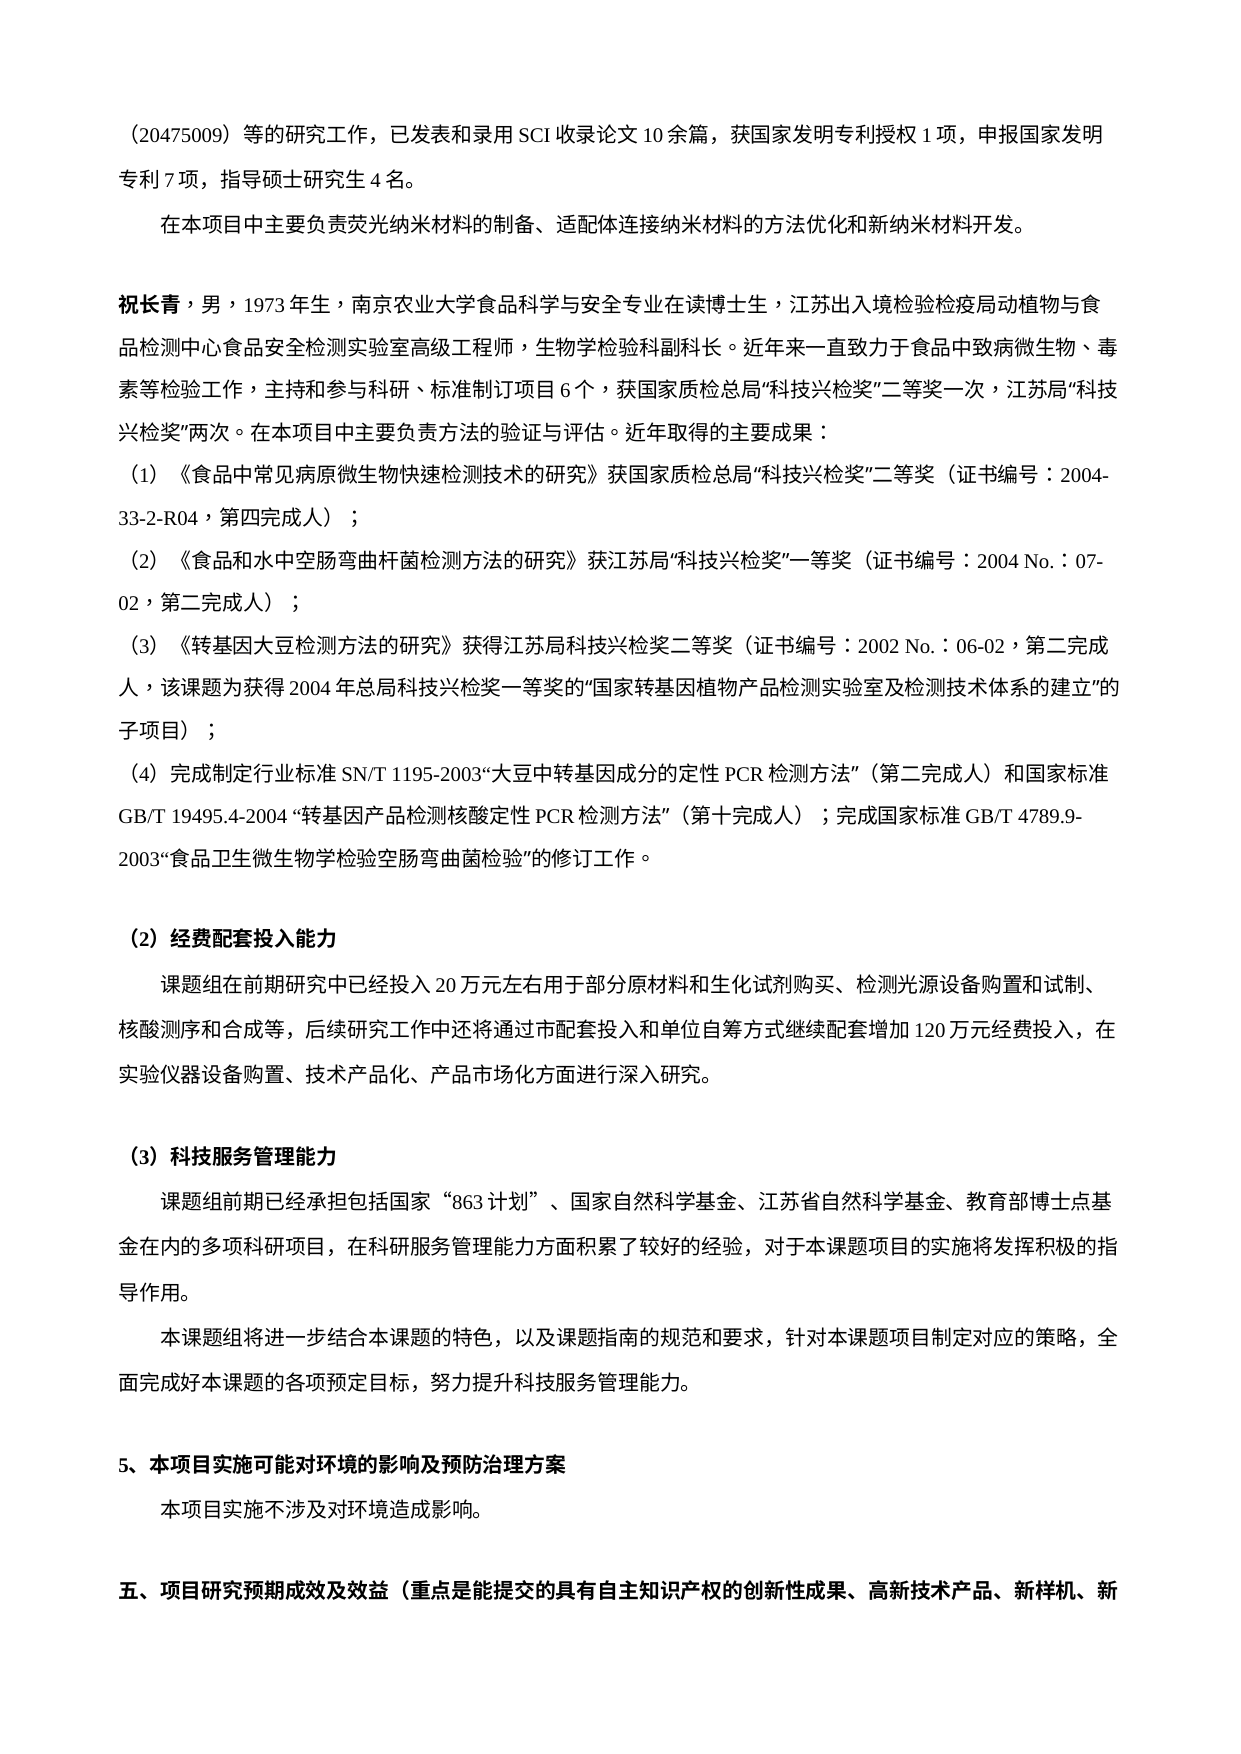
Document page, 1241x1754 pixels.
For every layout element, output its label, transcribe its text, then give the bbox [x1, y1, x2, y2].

text 课题组在前期研究中已经投入20万元左右用于部分原材料和生化试剂购买、检测光源设备购置和试制、核酸测序和合成等，后续研究工作中还将通过市配套投入和单位自筹方式继续配套增加120万元经费投入，在实验仪器设备购置、技术产品化、产品市场化方面进行深入研究。 [118, 968, 1122, 1089]
text 本课题组将进一步结合本课题的特色，以及课题指南的规范和要求，针对本课题项目制定对应的策略，全面完成好本课题的各项预定目标，努力提升科技服务管理能力。 [118, 1321, 1122, 1397]
text 本项目实施不涉及对环境造成影响。 [118, 1493, 1122, 1523]
text 在本项目中主要负责荧光纳米材料的制备、适配体连接纳米材料的方法优化和新纳米材料开发。 [118, 209, 1122, 239]
text （1）《食品中常见病原微生物快速检测技术的研究》获国家质检总局“科技兴检奖”二等奖（证书编号：2004-33-2-R04，第四完成人）； [118, 461, 1122, 532]
text （20475009）等的研究工作，已发表和录用SCI收录论文10余篇，获国家发明专利授权1项，申报国家发明专利7项，指导硕士研究生4名。 [118, 118, 1122, 194]
text （2）经费配套投入能力 [118, 923, 1122, 953]
text 祝长青，男，1973年生，南京农业大学食品科学与安全专业在读博士生，江苏出入境检验检疫局动植物与食品检测中心食品安全检测实验室高级工程师，生物学检验科副科长。近年来一直致力于食品中致病微生物、毒素等检验工作，主持和参与科研、标准制订项目6个，获国家质检总局“科技兴检奖”二等奖一次，江苏局“科技兴检奖”两次。在本项目中主要负责方法的验证与评估。近年取得的主要成果： [118, 290, 1122, 446]
text （3）科技服务管理能力 [118, 1140, 1122, 1170]
text 五、项目研究预期成效及效益（重点是能提交的具有自主知识产权的创新性成果、高新技术产品、新样机、新 [118, 1574, 1122, 1605]
text （2）《食品和水中空肠弯曲杆菌检测方法的研究》获江苏局“科技兴检奖”一等奖（证书编号：2004 No.：07-02，第二完成人）； [118, 546, 1122, 617]
text 课题组前期已经承担包括国家“863计划”、国家自然科学基金、江苏省自然科学基金、教育部博士点基金在内的多项科研项目，在科研服务管理能力方面积累了较好的经验，对于本课题项目的实施将发挥积极的指导作用。 [118, 1185, 1122, 1306]
text （3）《转基因大豆检测方法的研究》获得江苏局科技兴检奖二等奖（证书编号：2002 No.：06-02，第二完成人，该课题为获得2004年总局科技兴检奖一等奖的“国家转基因植物产品检测实验室及检测技术体系的建立”的子项目）； [118, 631, 1122, 744]
text 5、本项目实施可能对环境的影响及预防治理方案 [118, 1448, 1122, 1478]
text （4）完成制定行业标准SN/T 1195-2003“大豆中转基因成分的定性PCR检测方法”（第二完成人）和国家标准GB/T 19495.4-2004 “转基因产品检测核酸定性PCR检测方法”（第十完成人）；完成国家标准GB/T 4789.9-2003“食品卫生微生物学检验空肠弯曲菌检验”的修订工作。 [118, 759, 1122, 872]
